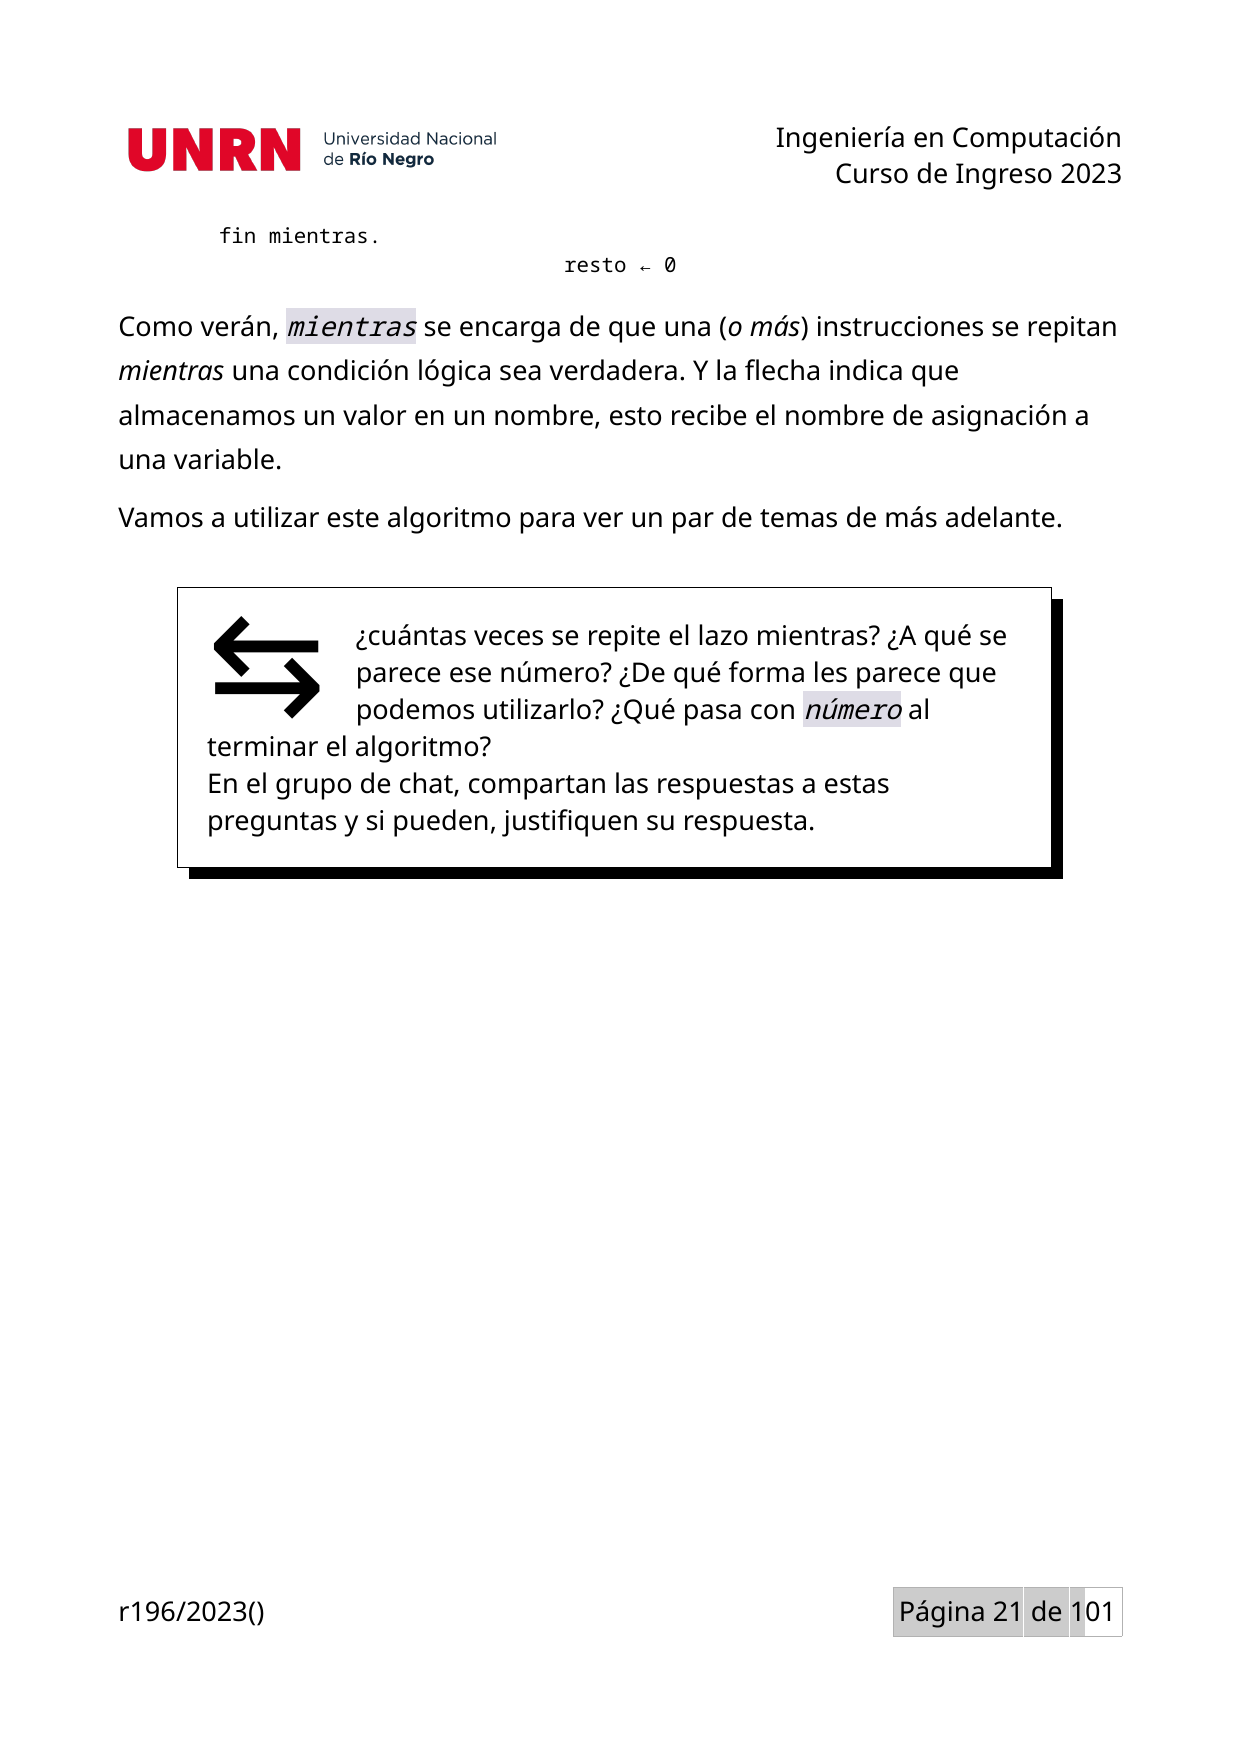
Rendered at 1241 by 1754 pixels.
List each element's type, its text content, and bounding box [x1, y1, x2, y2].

table_cell fin mientras. [219, 221, 620, 250]
table_cell [620, 221, 1022, 250]
text Vamos a utilizar este algoritmo para ver un par de temas de más adelante. [118, 499, 1122, 536]
text Como verán, mientras se encarga de que una (o más) instrucciones se repitan mientras una condición lógica sea verdadera. Y la flecha indica que almacenamos un valor en un nombre, esto recibe el nombre de asignación a una variable. [118, 308, 1122, 477]
table_cell resto ← 0 [219, 250, 1022, 278]
text ⇆¿cuántas veces se repite el lazo mientras? ¿A qué se parece ese número? ¿De qué forma les parece que podemos utilizarlo? ¿Qué pasa con número al terminar el algoritmo? En el grupo de chat, compartan las respuestas a estas preguntas y si pueden, justifiquen su respuesta. [178, 588, 1051, 867]
picture [118, 118, 505, 180]
